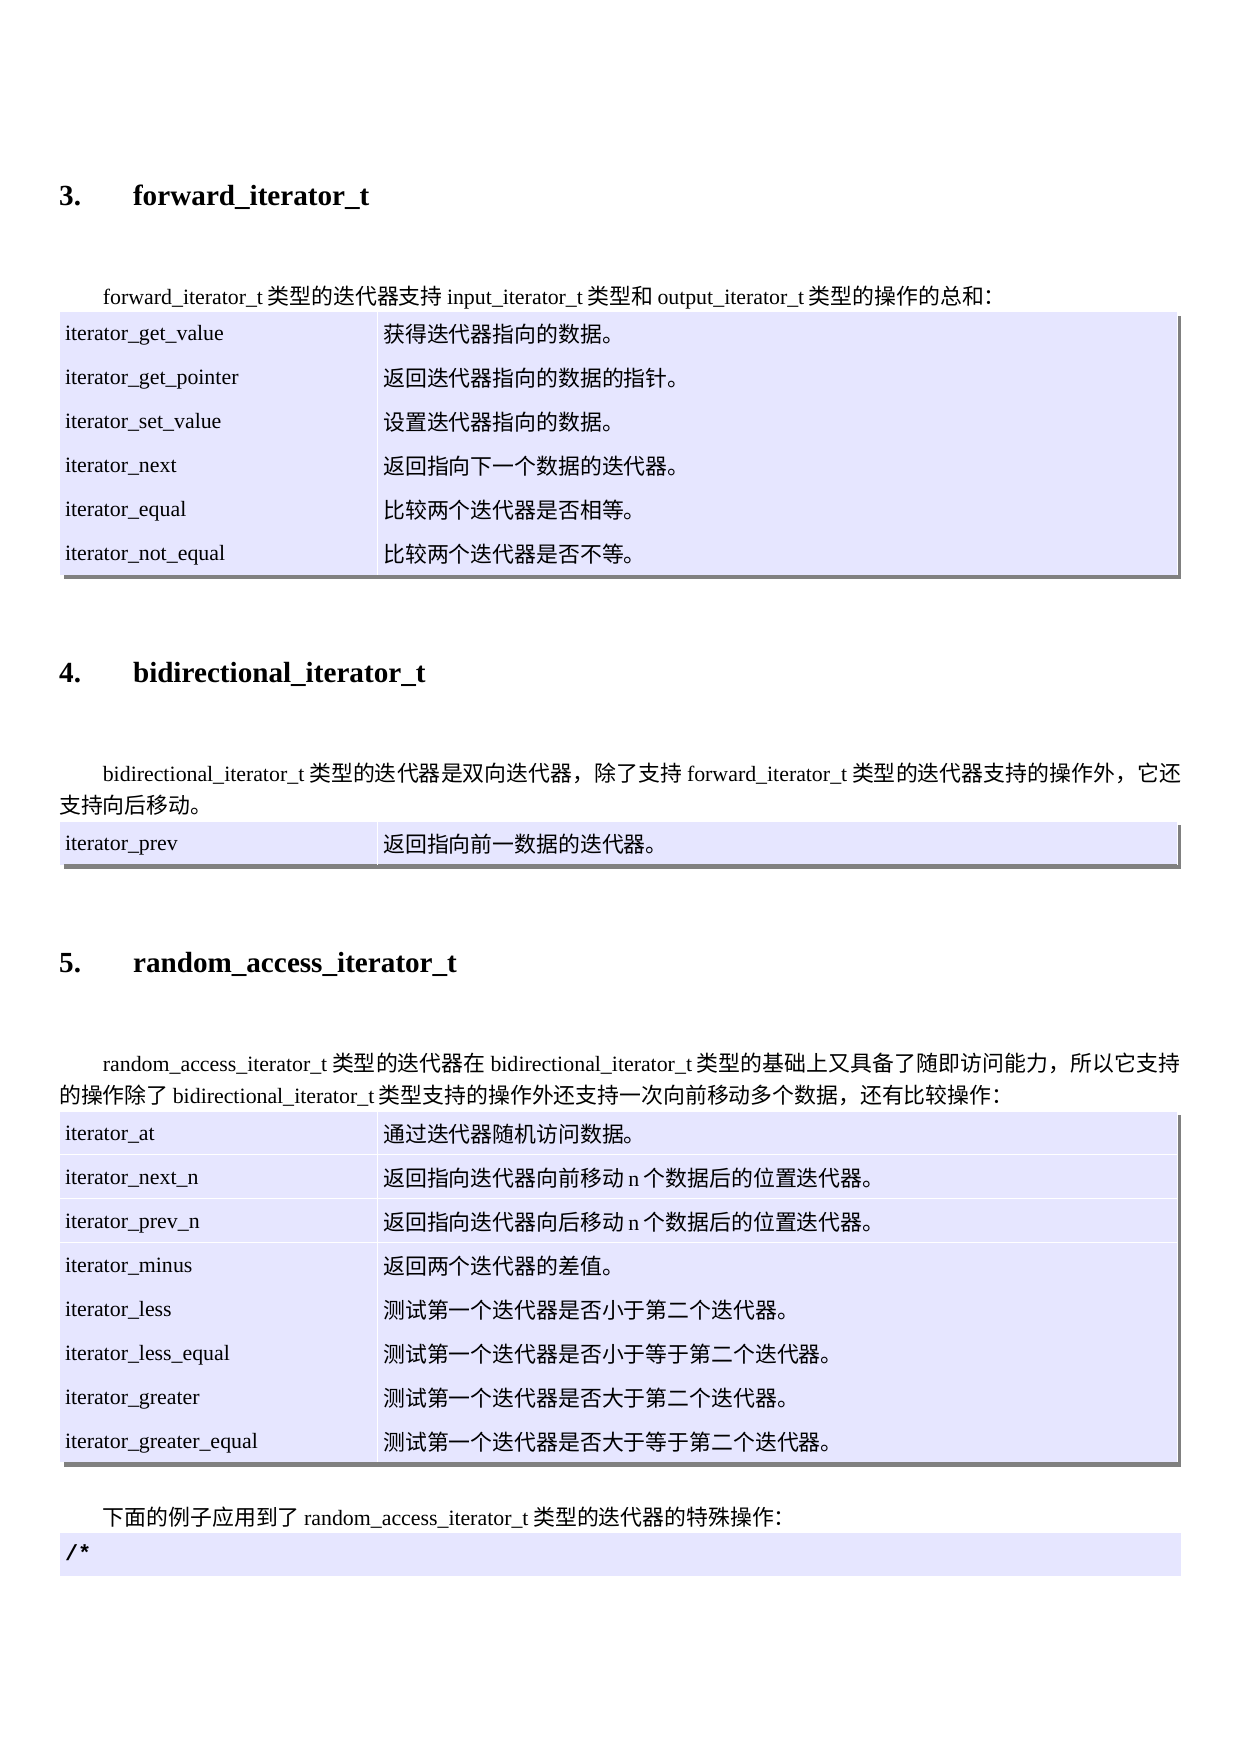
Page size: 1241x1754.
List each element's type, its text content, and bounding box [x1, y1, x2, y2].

table_cell iterator_get_pointer [60, 355, 377, 399]
text bidirectional_iterator_t类型的迭代器是双向迭代器，除了支持forward_iterator_t类型的迭代器支持的操作外，它还支持向后移动。 [59, 756, 1181, 821]
table_header iterator_get_value [60, 312, 377, 355]
text 下面的例子应用到了random_access_iterator_t类型的迭代器的特殊操作： [59, 1499, 1181, 1532]
table_cell iterator_greater [60, 1374, 377, 1418]
table_cell 测试第一个迭代器是否小于等于第二个迭代器。 [378, 1330, 1177, 1374]
table_cell iterator_less_equal [60, 1330, 377, 1374]
table_cell 返回指向迭代器向后移动n个数据后的位置迭代器。 [378, 1199, 1177, 1242]
table_header iterator_prev [60, 822, 377, 865]
table_cell 设置迭代器指向的数据。 [378, 399, 1177, 443]
table_header 获得迭代器指向的数据。 [378, 312, 1177, 355]
table_cell 测试第一个迭代器是否大于第二个迭代器。 [378, 1374, 1177, 1418]
subtitle forward_iterator_t [59, 162, 1181, 227]
table_header 返回指向前一数据的迭代器。 [378, 822, 1177, 864]
table_cell 返回指向下一个数据的迭代器。 [378, 443, 1177, 487]
table_header 通过迭代器随机访问数据。 [378, 1112, 1177, 1154]
table_cell 测试第一个迭代器是否大于等于第二个迭代器。 [378, 1418, 1177, 1462]
table_cell iterator_not_equal [60, 531, 377, 575]
subtitle random_access_iterator_t [59, 929, 1181, 994]
table_cell 返回两个迭代器的差值。 [378, 1243, 1177, 1286]
table_header iterator_at [60, 1112, 377, 1154]
table_cell 比较两个迭代器是否不等。 [378, 531, 1177, 575]
table_cell iterator_next [60, 443, 377, 487]
table_cell 返回指向迭代器向前移动n个数据后的位置迭代器。 [378, 1155, 1177, 1198]
table_cell iterator_set_value [60, 399, 377, 443]
table_cell iterator_equal [60, 487, 377, 531]
text random_access_iterator_t类型的迭代器在bidirectional_iterator_t类型的基础上又具备了随即访问能力，所以它支持的操作除了bidirectional_iterator_t类型支持的操作外还支持一次向前移动多个数据，还有比较操作： [59, 1046, 1181, 1111]
table_cell iterator_minus [60, 1243, 377, 1286]
table_cell 测试第一个迭代器是否小于第二个迭代器。 [378, 1286, 1177, 1330]
table_cell 比较两个迭代器是否相等。 [378, 487, 1177, 531]
table_cell iterator_less [60, 1286, 377, 1330]
table_header /* [60, 1533, 1181, 1576]
table_cell 返回迭代器指向的数据的指针。 [378, 355, 1177, 399]
table_cell iterator_greater_equal [60, 1418, 377, 1462]
subtitle bidirectional_iterator_t [59, 639, 1181, 704]
table_cell iterator_next_n [60, 1155, 377, 1198]
text forward_iterator_t类型的迭代器支持input_iterator_t类型和output_iterator_t类型的操作的总和： [59, 278, 1181, 311]
table_cell iterator_prev_n [60, 1199, 377, 1242]
